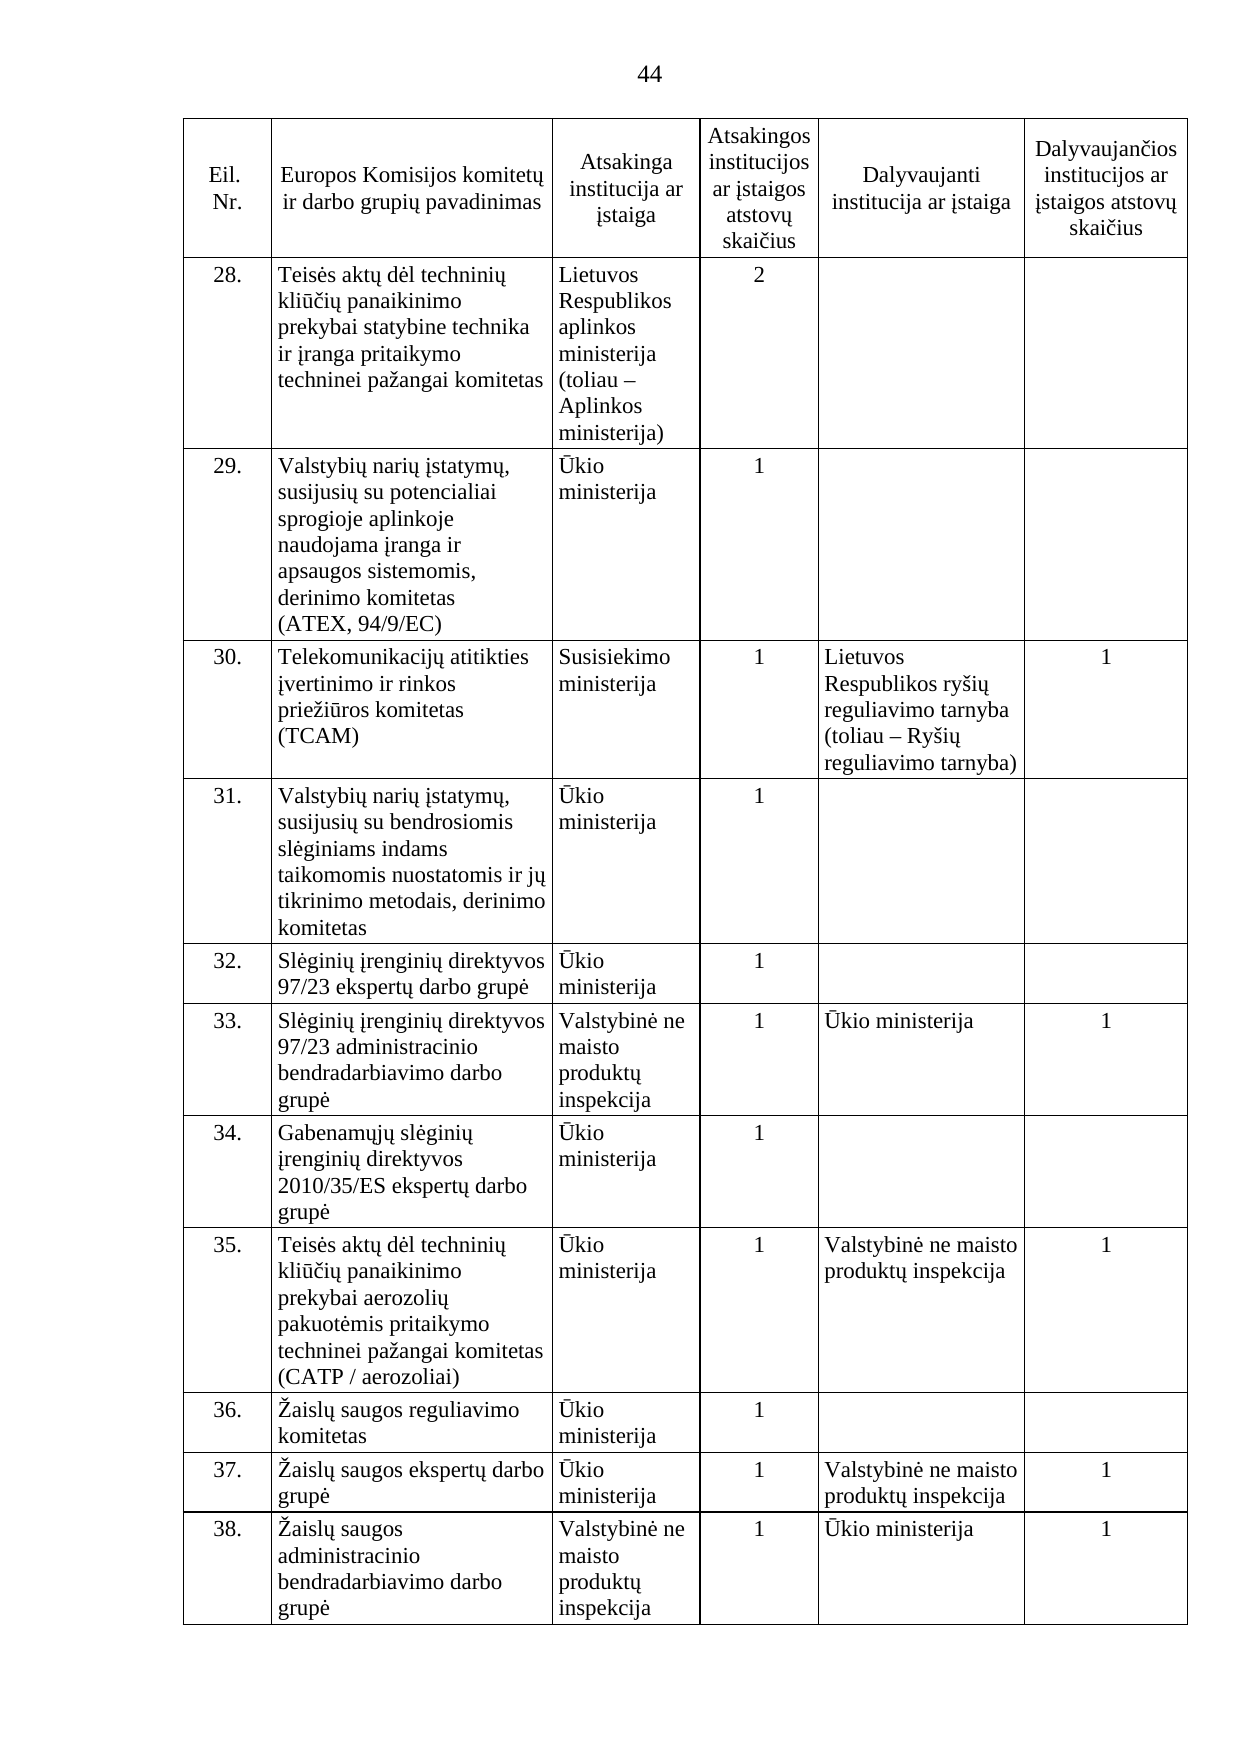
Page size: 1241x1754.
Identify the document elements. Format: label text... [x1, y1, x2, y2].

table_cell 1 [701, 944, 818, 1003]
table_cell 2 [701, 258, 818, 448]
table_cell 30. [184, 641, 271, 778]
table_cell Susisiekimo ministerija [553, 641, 699, 778]
table_header Dalyvaujančios institucijos ar įstaigos atstovų skaičius [1025, 119, 1187, 257]
table_cell Slėginių įrenginių direktyvos 97/23 ekspertų darbo grupė [272, 944, 552, 1003]
table_cell 28. [184, 258, 271, 448]
table_cell 1 [1025, 1228, 1187, 1392]
table_cell Lietuvos Respublikos ryšių reguliavimo tarnyba (toliau – Ryšių reguliavimo tarnyba) [819, 641, 1024, 778]
table_cell Žaislų saugos reguliavimo komitetas [272, 1393, 552, 1452]
table_header Atsakingos institucijos ar įstaigos atstovų skaičius [701, 119, 818, 257]
table_cell Slėginių įrenginių direktyvos 97/23 administracinio bendradarbiavimo darbo grupė [272, 1004, 552, 1115]
table_cell Teisės aktų dėl techninių kliūčių panaikinimo prekybai aerozolių pakuotėmis pritaikymo techninei pažangai komitetas (CATP / aerozoliai) [272, 1228, 552, 1392]
table_cell 33. [184, 1004, 271, 1115]
table_cell 1 [1025, 1004, 1187, 1115]
table_cell 1 [701, 1004, 818, 1115]
table_cell Valstybinė ne maisto produktų inspekcija [553, 1513, 699, 1624]
table_cell 34. [184, 1116, 271, 1227]
table_cell Gabenamųjų slėginių įrenginių direktyvos 2010/35/ES ekspertų darbo grupė [272, 1116, 552, 1227]
table_cell Žaislų saugos administracinio bendradarbiavimo darbo grupė [272, 1513, 552, 1624]
table_cell [819, 1393, 1024, 1452]
table_cell [1025, 258, 1187, 448]
table_cell Valstybinė ne maisto produktų inspekcija [819, 1453, 1024, 1511]
table_cell [819, 258, 1024, 448]
table_cell Lietuvos Respublikos aplinkos ministerija (toliau – Aplinkos ministerija) [553, 258, 699, 448]
table_cell Ūkio ministerija [553, 1393, 699, 1452]
table_cell 32. [184, 944, 271, 1003]
table_cell Ūkio ministerija [553, 1228, 699, 1392]
table_cell Valstybių narių įstatymų, susijusių su bendrosiomis slėginiams indams taikomomis nuostatomis ir jų tikrinimo metodais, derinimo komitetas [272, 779, 552, 943]
table_cell [1025, 449, 1187, 639]
table_cell [1025, 1393, 1187, 1452]
table_cell 35. [184, 1228, 271, 1392]
table_cell [819, 779, 1024, 943]
table_header Europos Komisijos komitetų ir darbo grupių pavadinimas [272, 119, 552, 257]
table_cell 31. [184, 779, 271, 943]
table_cell Ūkio ministerija [553, 1116, 699, 1227]
table_cell 36. [184, 1393, 271, 1452]
table_cell [1025, 779, 1187, 943]
table_cell Ūkio ministerija [819, 1004, 1024, 1115]
table_cell Ūkio ministerija [553, 449, 699, 639]
table_cell Žaislų saugos ekspertų darbo grupė [272, 1453, 552, 1511]
table_header Eil. Nr. [184, 119, 271, 257]
table_cell [819, 1116, 1024, 1227]
table_cell 38. [184, 1513, 271, 1624]
table_cell 1 [1025, 1453, 1187, 1511]
table_cell [819, 944, 1024, 1003]
table_header Dalyvaujanti institucija ar įstaiga [819, 119, 1024, 257]
table_cell 1 [701, 449, 818, 639]
table_header Atsakinga institucija ar įstaiga [553, 119, 699, 257]
table_cell 1 [701, 641, 818, 778]
table_cell 37. [184, 1453, 271, 1511]
table_cell 1 [701, 779, 818, 943]
table_cell 1 [701, 1228, 818, 1392]
table_cell Valstybių narių įstatymų, susijusių su potencialiai sprogioje aplinkoje naudojama įranga ir apsaugos sistemomis, derinimo komitetas (ATEX, 94/9/EC) [272, 449, 552, 639]
table_cell 1 [1025, 641, 1187, 778]
table_cell 1 [701, 1393, 818, 1452]
table_cell Ūkio ministerija [553, 944, 699, 1003]
table_cell Ūkio ministerija [819, 1513, 1024, 1624]
table_cell Ūkio ministerija [553, 779, 699, 943]
table_cell [819, 449, 1024, 639]
table_cell Telekomunikacijų atitikties įvertinimo ir rinkos priežiūros komitetas (TCAM) [272, 641, 552, 778]
table_cell Valstybinė ne maisto produktų inspekcija [819, 1228, 1024, 1392]
table_cell Valstybinė ne maisto produktų inspekcija [553, 1004, 699, 1115]
table_cell Teisės aktų dėl techninių kliūčių panaikinimo prekybai statybine technika ir įranga pritaikymo techninei pažangai komitetas [272, 258, 552, 448]
table_cell 1 [701, 1453, 818, 1511]
table_cell [1025, 944, 1187, 1003]
table_cell [1025, 1116, 1187, 1227]
table_cell 1 [701, 1116, 818, 1227]
table_cell 1 [1025, 1513, 1187, 1624]
table_cell 29. [184, 449, 271, 639]
table_cell Ūkio ministerija [553, 1453, 699, 1511]
table_cell 1 [701, 1513, 818, 1624]
